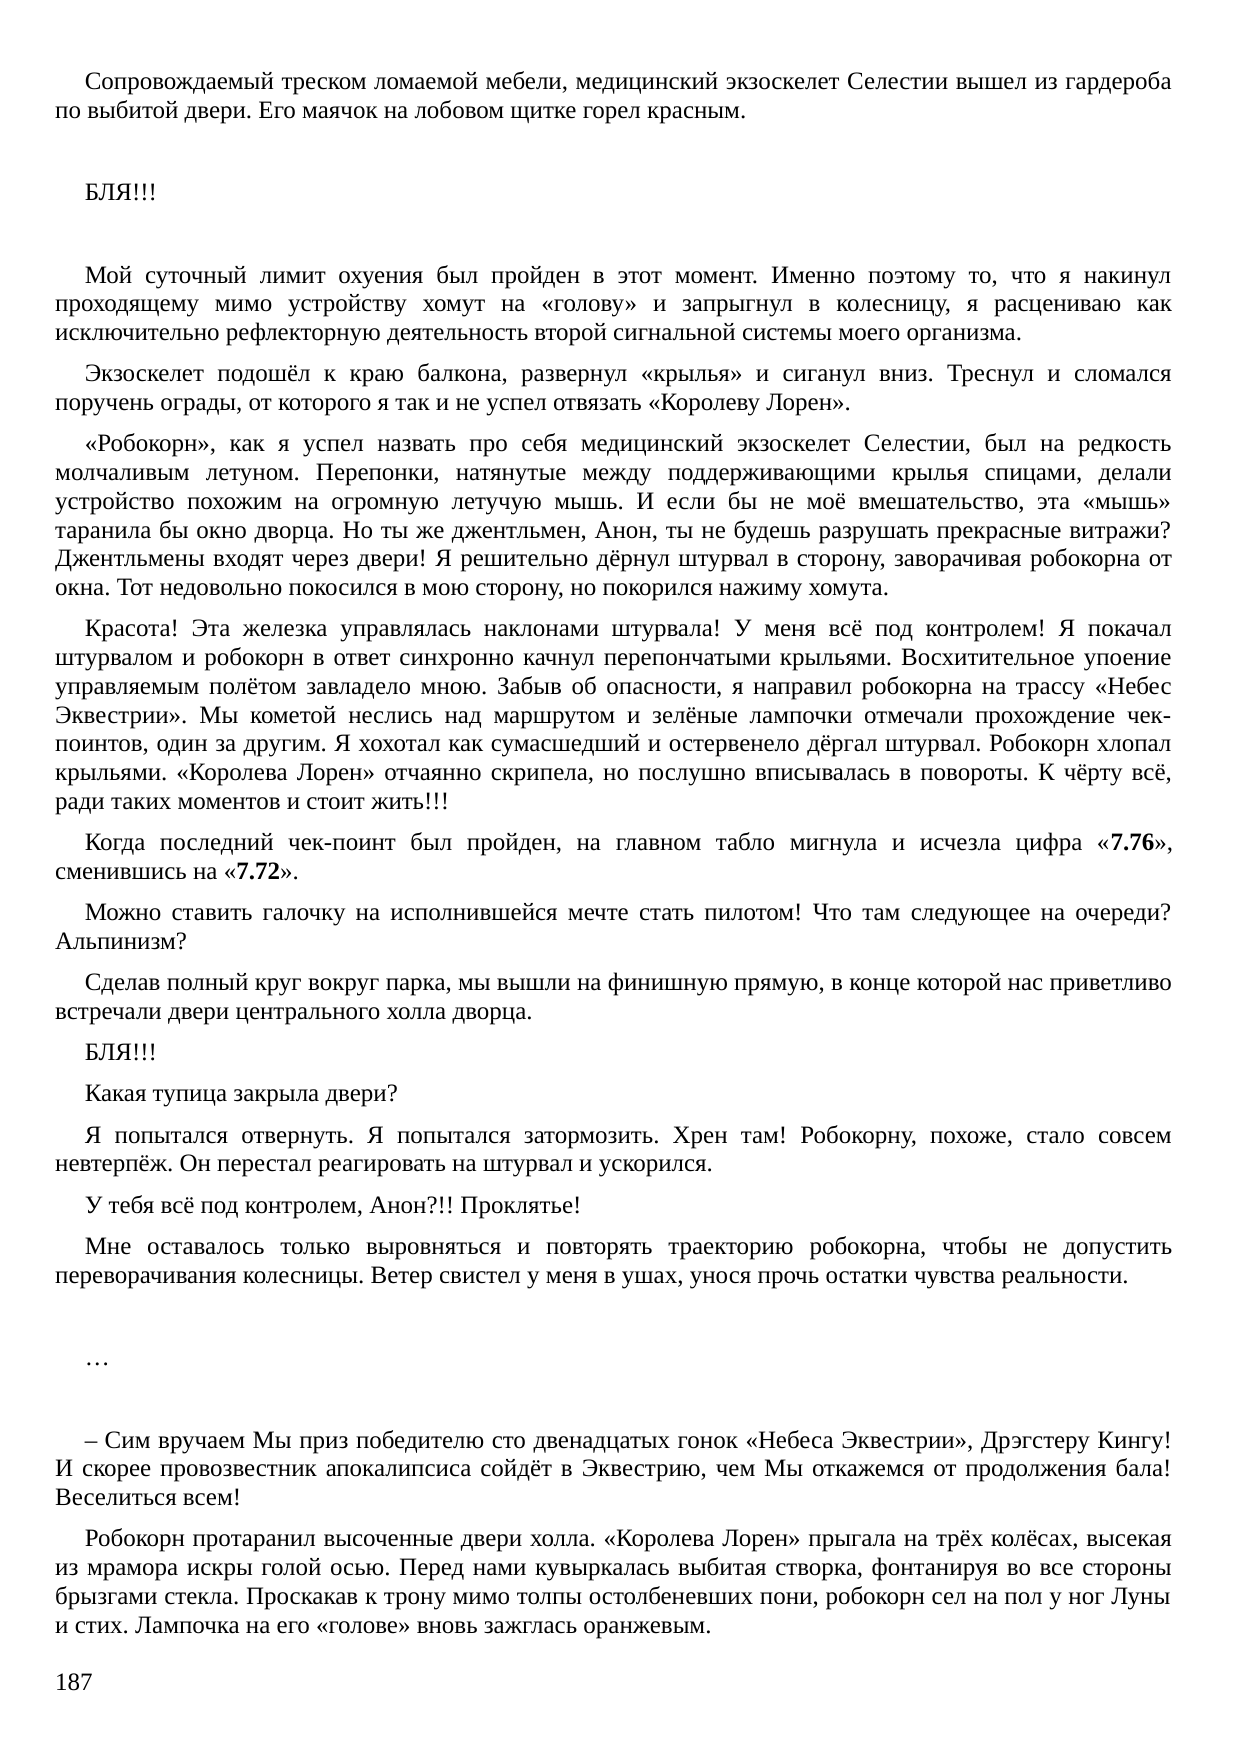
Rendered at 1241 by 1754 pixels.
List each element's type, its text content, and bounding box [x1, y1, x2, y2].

text Робокорн протаранил высоченные двери холла. «Королева Лорен» прыгала на трёх колёсах, высекая из мрамора искры голой осью. Перед нами кувыркалась выбитая створка, фонтанируя во все стороны брызгами стекла. Проскакав к трону мимо толпы остолбеневших пони, робокорн сел на пол у ног Луны и стих. Лампочка на его «голове» вновь зажглась оранжевым. [55, 1523, 1173, 1638]
text … [55, 1342, 1173, 1371]
text Когда последний чек-поинт был пройден, на главном табло мигнула и исчезла цифра «7.76», сменившись на «7.72». [55, 827, 1173, 885]
text Сделав полный круг вокруг парка, мы вышли на финишную прямую, в конце которой нас приветливо встречали двери центрального холла дворца. [55, 967, 1173, 1025]
text БЛЯ!!! [55, 177, 1173, 206]
text Какая тупица закрыла двери? [55, 1078, 1173, 1107]
text БЛЯ!!! [55, 1037, 1173, 1066]
text Красота! Эта железка управлялась наклонами штурвала! У меня всё под контролем! Я покачал штурвалом и робокорн в ответ синхронно качнул перепончатыми крыльями. Восхитительное упоение управляемым полётом завладело мною. Забыв об опасности, я направил робокорна на трассу «Небес Эквестрии». Мы кометой неслись над маршрутом и зелёные лампочки отмечали прохождение чек-поинтов, один за другим. Я хохотал как сумасшедший и остервенело дёргал штурвал. Робокорн хлопал крыльями. «Королева Лорен» отчаянно скрипела, но послушно вписывалась в повороты. К чёрту всё, ради таких моментов и стоит жить!!! [55, 613, 1173, 815]
text Можно ставить галочку на исполнившейся мечте стать пилотом! Что там следующее на очереди? Альпинизм? [55, 897, 1173, 955]
text Экзоскелет подошёл к краю балкона, развернул «крылья» и сиганул вниз. Треснул и сломался поручень ограды, от которого я так и не успел отвязать «Королеву Лорен». [55, 358, 1173, 416]
text – Сим вручаем Мы приз победителю сто двенадцатых гонок «Небеса Эквестрии», Дрэгстеру Кингу! И скорее провозвестник апокалипсиса сойдёт в Эквестрию, чем Мы откажемся от продолжения бала! Веселиться всем! [55, 1425, 1173, 1511]
text Мне оставалось только выровняться и повторять траекторию робокорна, чтобы не допустить переворачивания колесницы. Ветер свистел у меня в ушах, унося прочь остатки чувства реальности. [55, 1231, 1173, 1288]
text Сопровождаемый треском ломаемой мебели, медицинский экзоскелет Селестии вышел из гардероба по выбитой двери. Его маячок на лобовом щитке горел красным. [55, 66, 1173, 123]
text Мой суточный лимит охуения был пройден в этот момент. Именно поэтому то, что я накинул проходящему мимо устройству хомут на «голову» и запрыгнул в колесницу, я расцениваю как исключительно рефлекторную деятельность второй сигнальной системы моего организма. [55, 260, 1173, 346]
text У тебя всё под контролем, Анон?!! Проклятье! [55, 1190, 1173, 1218]
text Я попытался отвернуть. Я попытался затормозить. Хрен там! Робокорну, похоже, стало совсем невтерпёж. Он перестал реагировать на штурвал и ускорился. [55, 1120, 1173, 1177]
text «Робокорн», как я успел назвать про себя медицинский экзоскелет Селестии, был на редкость молчаливым летуном. Перепонки, натянутые между поддерживающими крылья спицами, делали устройство похожим на огромную летучую мышь. И если бы не моё вмешательство, эта «мышь» таранила бы окно дворца. Но ты же джентльмен, Анон, ты не будешь разрушать прекрасные витражи? Джентльмены входят через двери! Я решительно дёрнул штурвал в сторону, заворачивая робокорна от окна. Тот недовольно покосился в мою сторону, но покорился нажиму хомута. [55, 428, 1173, 601]
